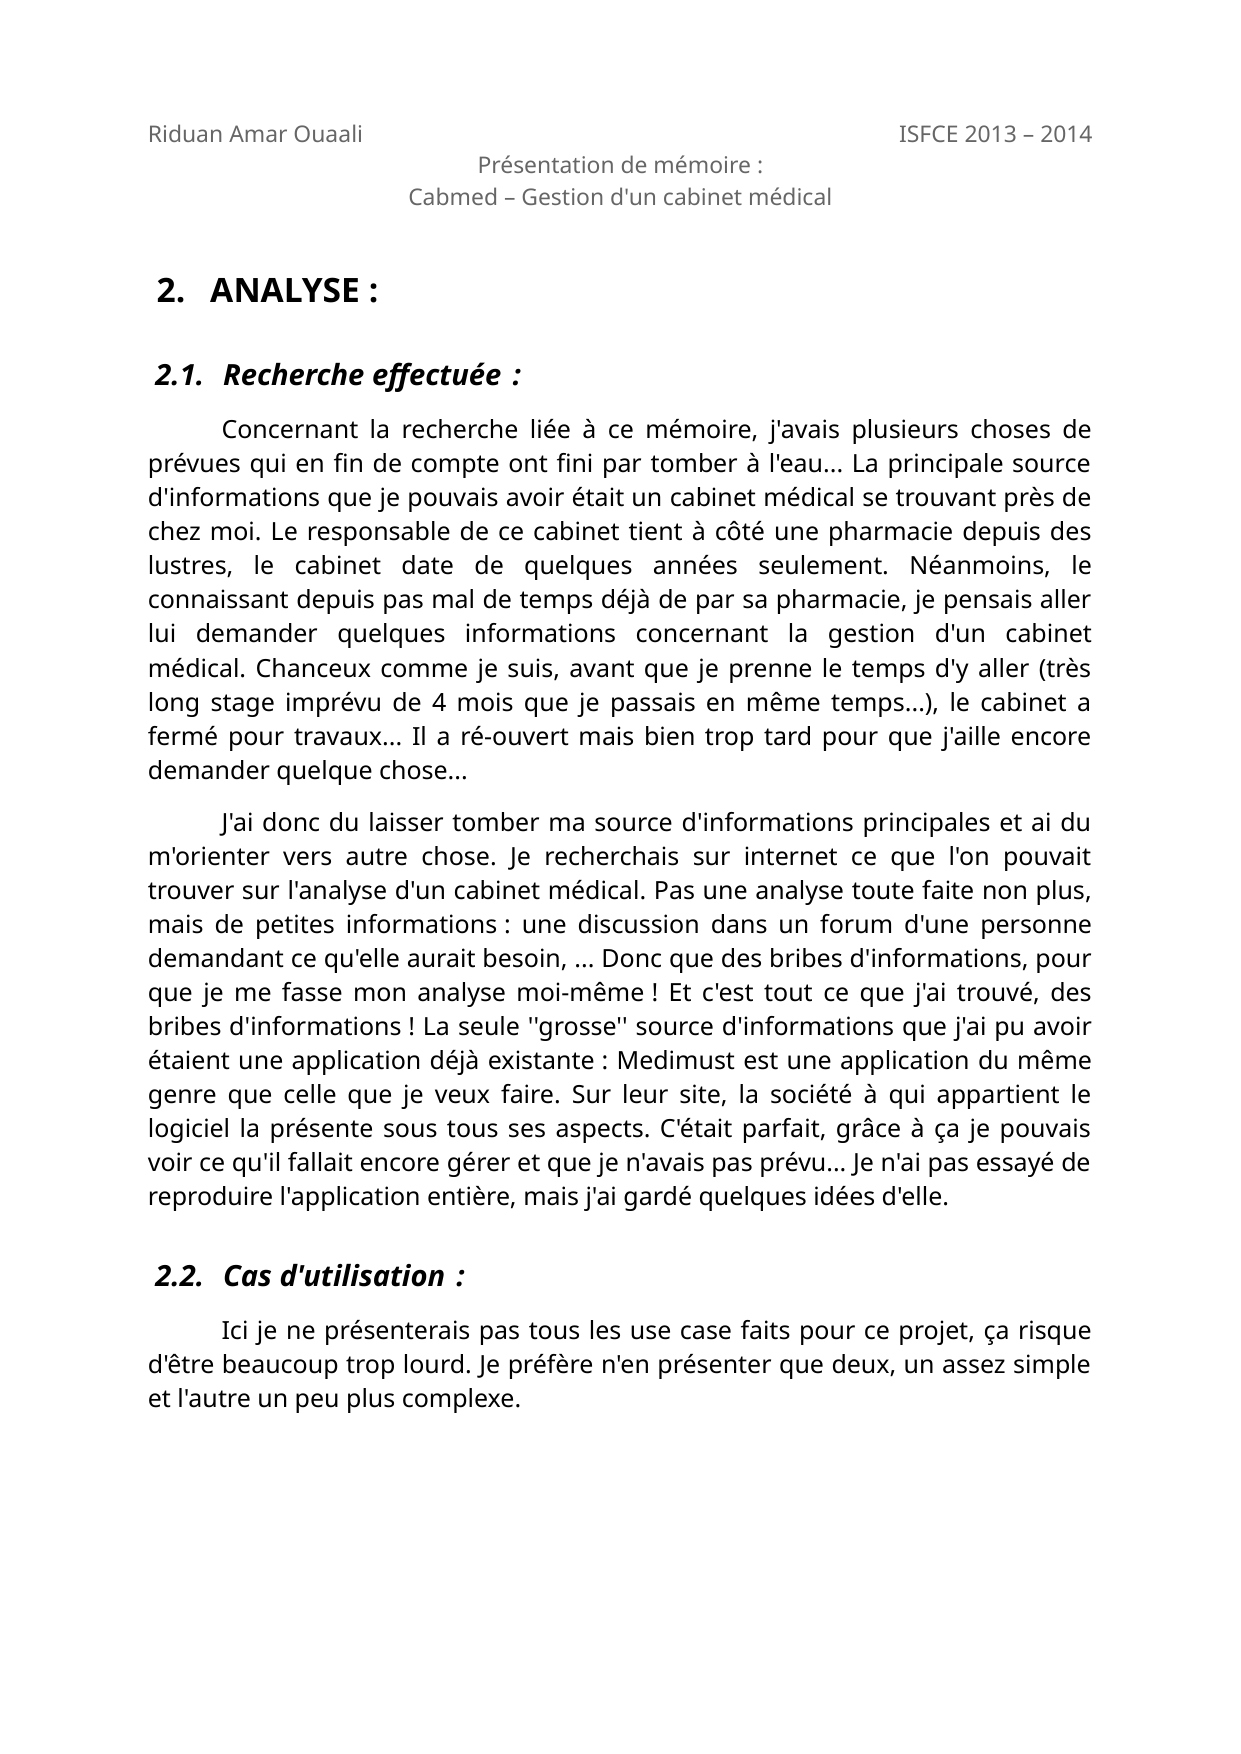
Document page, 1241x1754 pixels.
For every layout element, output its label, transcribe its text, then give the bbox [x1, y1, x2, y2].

text Ici je ne présenterais pas tous les use case faits pour ce projet, ça risque d'être beaucoup trop lourd. Je préfère n'en présenter que deux, un assez simple et l'autre un peu plus complexe. [148, 1313, 1093, 1415]
subtitle Recherche effectuée : [148, 354, 1093, 394]
text Concernant la recherche liée à ce mémoire, j'avais plusieurs choses de prévues qui en fin de compte ont fini par tomber à l'eau... La principale source d'informations que je pouvais avoir était un cabinet médical se trouvant près de chez moi. Le responsable de ce cabinet tient à côté une pharmacie depuis des lustres, le cabinet date de quelques années seulement. Néanmoins, le connaissant depuis pas mal de temps déjà de par sa pharmacie, je pensais aller lui demander quelques informations concernant la gestion d'un cabinet médical. Chanceux comme je suis, avant que je prenne le temps d'y aller (très long stage imprévu de 4 mois que je passais en même temps...), le cabinet a fermé pour travaux... Il a ré-ouvert mais bien trop tard pour que j'aille encore demander quelque chose... [148, 412, 1093, 786]
subtitle Cas d'utilisation : [148, 1255, 1093, 1295]
subtitle ANALYSE : [148, 266, 1093, 312]
text J'ai donc du laisser tomber ma source d'informations principales et ai du m'orienter vers autre chose. Je recherchais sur internet ce que l'on pouvait trouver sur l'analyse d'un cabinet médical. Pas une analyse toute faite non plus, mais de petites informations : une discussion dans un forum d'une personne demandant ce qu'elle aurait besoin, ... Donc que des bribes d'informations, pour que je me fasse mon analyse moi-même ! Et c'est tout ce que j'ai trouvé, des bribes d'informations ! La seule ''grosse'' source d'informations que j'ai pu avoir étaient une application déjà existante : Medimust est une application du même genre que celle que je veux faire. Sur leur site, la société à qui appartient le logiciel la présente sous tous ses aspects. C'était parfait, grâce à ça je pouvais voir ce qu'il fallait encore gérer et que je n'avais pas prévu... Je n'ai pas essayé de reproduire l'application entière, mais j'ai gardé quelques idées d'elle. [148, 804, 1093, 1213]
